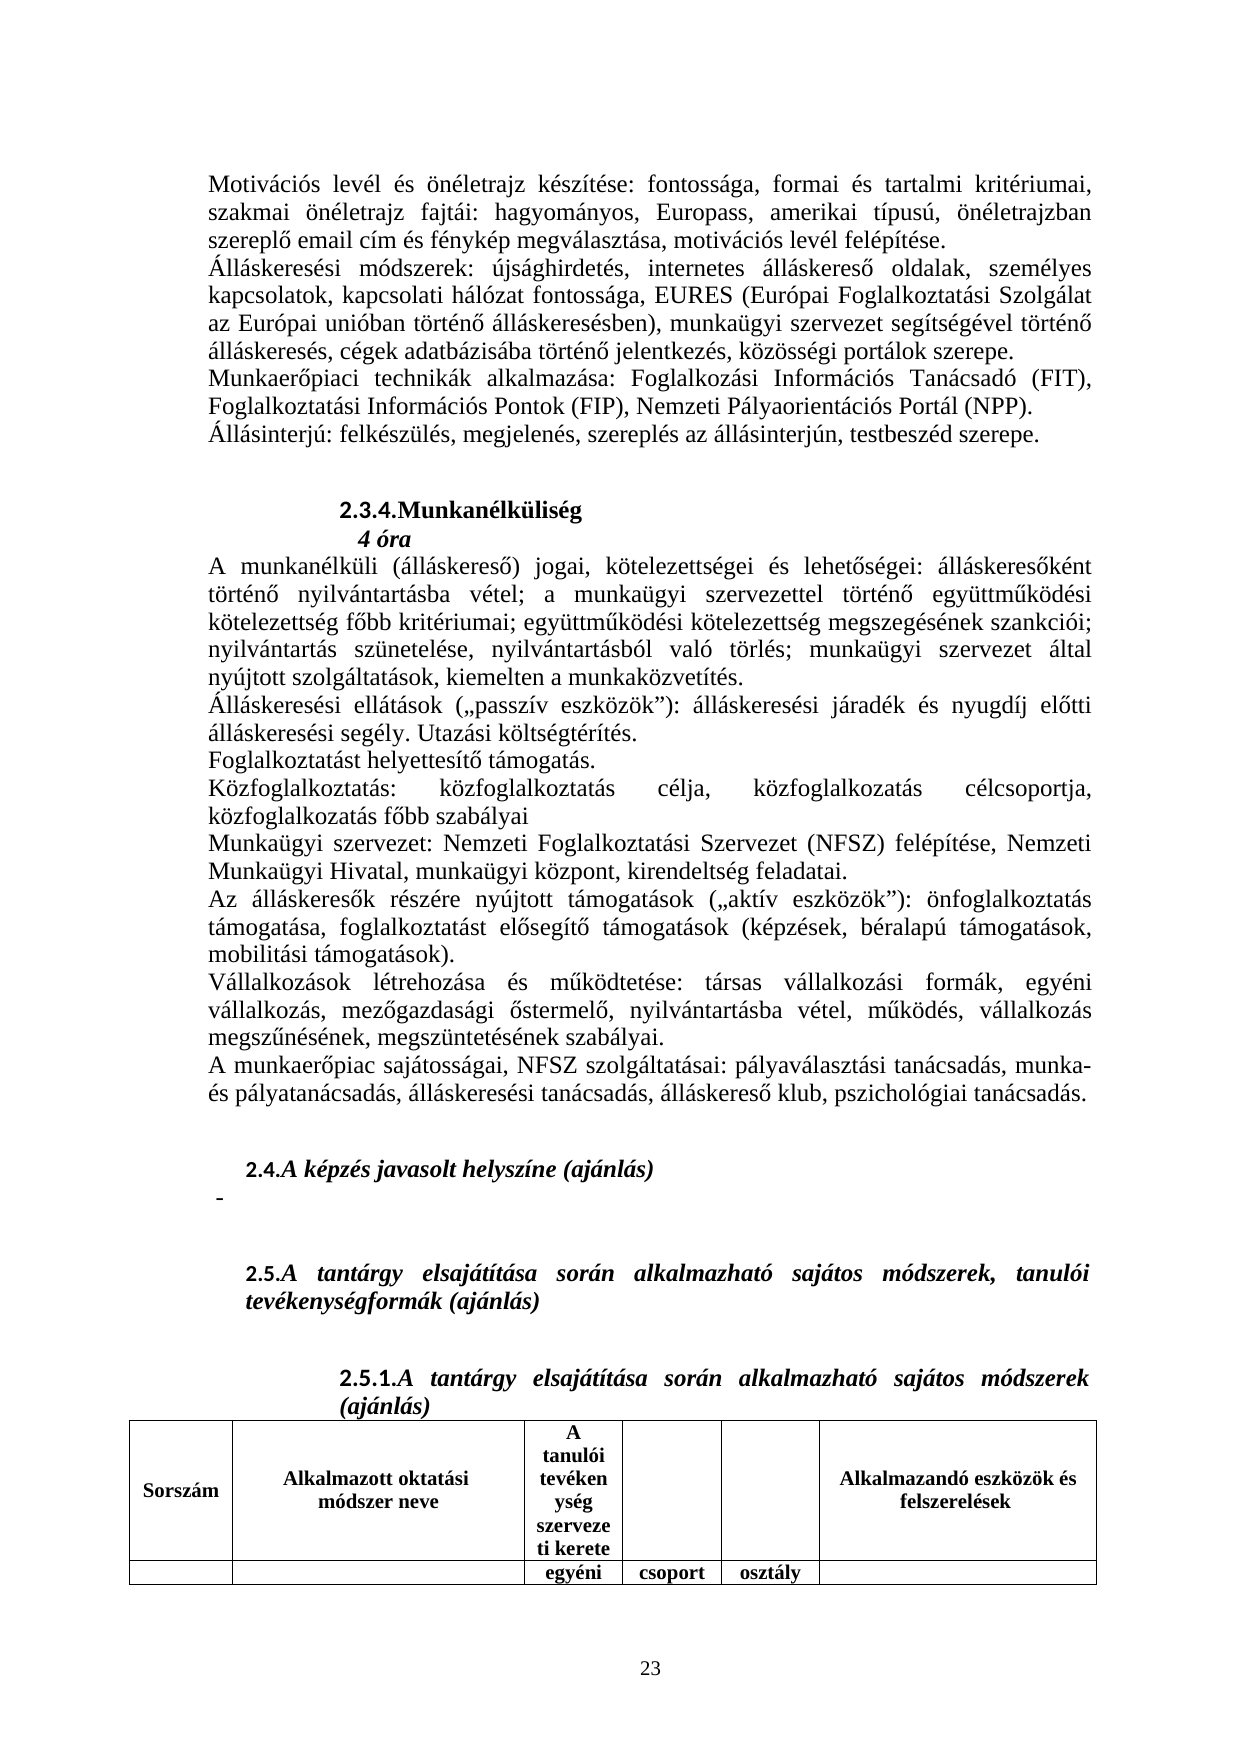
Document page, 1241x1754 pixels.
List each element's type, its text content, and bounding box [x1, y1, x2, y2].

table_header [722, 1421, 819, 1560]
table_header Sorszám [130, 1421, 232, 1560]
text Vállalkozások létrehozása és működtetése: társas vállalkozási formák, egyéni vállalkozás, mezőgazdasági őstermelő, nyilvántartásba vétel, működés, vállalkozás megszűnésének, megszüntetésének szabályai. [208, 968, 1093, 1051]
table_header [623, 1421, 721, 1560]
text Foglalkoztatást helyettesítő támogatás. [208, 746, 1093, 774]
text Álláskeresési módszerek: újsághirdetés, internetes álláskereső oldalak, személyes kapcsolatok, kapcsolati hálózat fontossága, EURES (Európai Foglalkoztatási Szolgálat az Európai unióban történő álláskeresésben), munkaügyi szervezet segítségével történő álláskeresés, cégek adatbázisába történő jelentkezés, közösségi portálok szerepe. [208, 254, 1093, 364]
list A tantárgy elsajátítása során alkalmazható sajátos módszerek, tanulói tevékenységformák (ajánlás) [133, 1259, 1093, 1315]
text A munkaerőpiac sajátosságai, NFSZ szolgáltatásai: pályaválasztási tanácsadás, munka- és pályatanácsadás, álláskeresési tanácsadás, álláskereső klub, pszichológiai tanácsadás. [208, 1051, 1093, 1107]
text Munkaerőpiaci technikák alkalmazása: Foglalkozási Információs Tanácsadó (FIT), Foglalkoztatási Információs Pontok (FIP), Nemzeti Pályaorientációs Portál (NPP). [208, 364, 1093, 420]
table_header A tanulói tevékenység szervezeti kerete [525, 1421, 622, 1560]
list A tantárgy elsajátítása során alkalmazható sajátos módszerek (ajánlás) [133, 1364, 1093, 1420]
text Állásinterjú: felkészülés, megjelenés, szereplés az állásinterjún, testbeszéd szerepe. [208, 420, 1093, 448]
table_header Alkalmazandó eszközök és felszerelések [820, 1421, 1096, 1560]
list A képzés javasolt helyszíne (ajánlás) [133, 1155, 1093, 1183]
text Munkaügyi szervezet: Nemzeti Foglalkoztatási Szervezet (NFSZ) felépítése, Nemzeti Munkaügyi Hivatal, munkaügyi központ, kirendeltség feladatai. [208, 829, 1093, 885]
table_header Alkalmazott oktatási módszer neve [233, 1421, 524, 1560]
text A munkanélküli (álláskereső) jogai, kötelezettségei és lehetőségei: álláskeresőként történő nyilvántartásba vétel; a munkaügyi szervezettel történő együttműködési kötelezettség főbb kritériumai; együttműködési kötelezettség megszegésének szankciói; nyilvántartás szünetelése, nyilvántartásból való törlés; munkaügyi szervezet által nyújtott szolgáltatások, kiemelten a munkaközvetítés. [208, 552, 1093, 691]
text Közfoglalkoztatás: közfoglalkoztatás célja, közfoglalkozatás célcsoportja, közfoglalkozatás főbb szabályai [208, 774, 1093, 829]
text - [215, 1183, 1093, 1211]
table_cell [233, 1561, 524, 1584]
table_cell osztály [722, 1561, 819, 1584]
table_cell csoport [623, 1561, 721, 1584]
table_cell egyéni [525, 1561, 622, 1584]
table_cell [130, 1561, 232, 1584]
text Motivációs levél és önéletrajz készítése: fontossága, formai és tartalmi kritériumai, szakmai önéletrajz fajtái: hagyományos, Europass, amerikai típusú, önéletrajzban szereplő email cím és fénykép megválasztása, motivációs levél felépítése. [208, 171, 1093, 254]
table_cell [820, 1561, 1096, 1584]
list Munkanélküliség 4 óra [133, 496, 1093, 552]
text Az álláskeresők részére nyújtott támogatások („aktív eszközök”): önfoglalkoztatás támogatása, foglalkoztatást elősegítő támogatások (képzések, béralapú támogatások, mobilitási támogatások). [208, 885, 1093, 968]
text Álláskeresési ellátások („passzív eszközök”): álláskeresési járadék és nyugdíj előtti álláskeresési segély. Utazási költségtérítés. [208, 691, 1093, 746]
